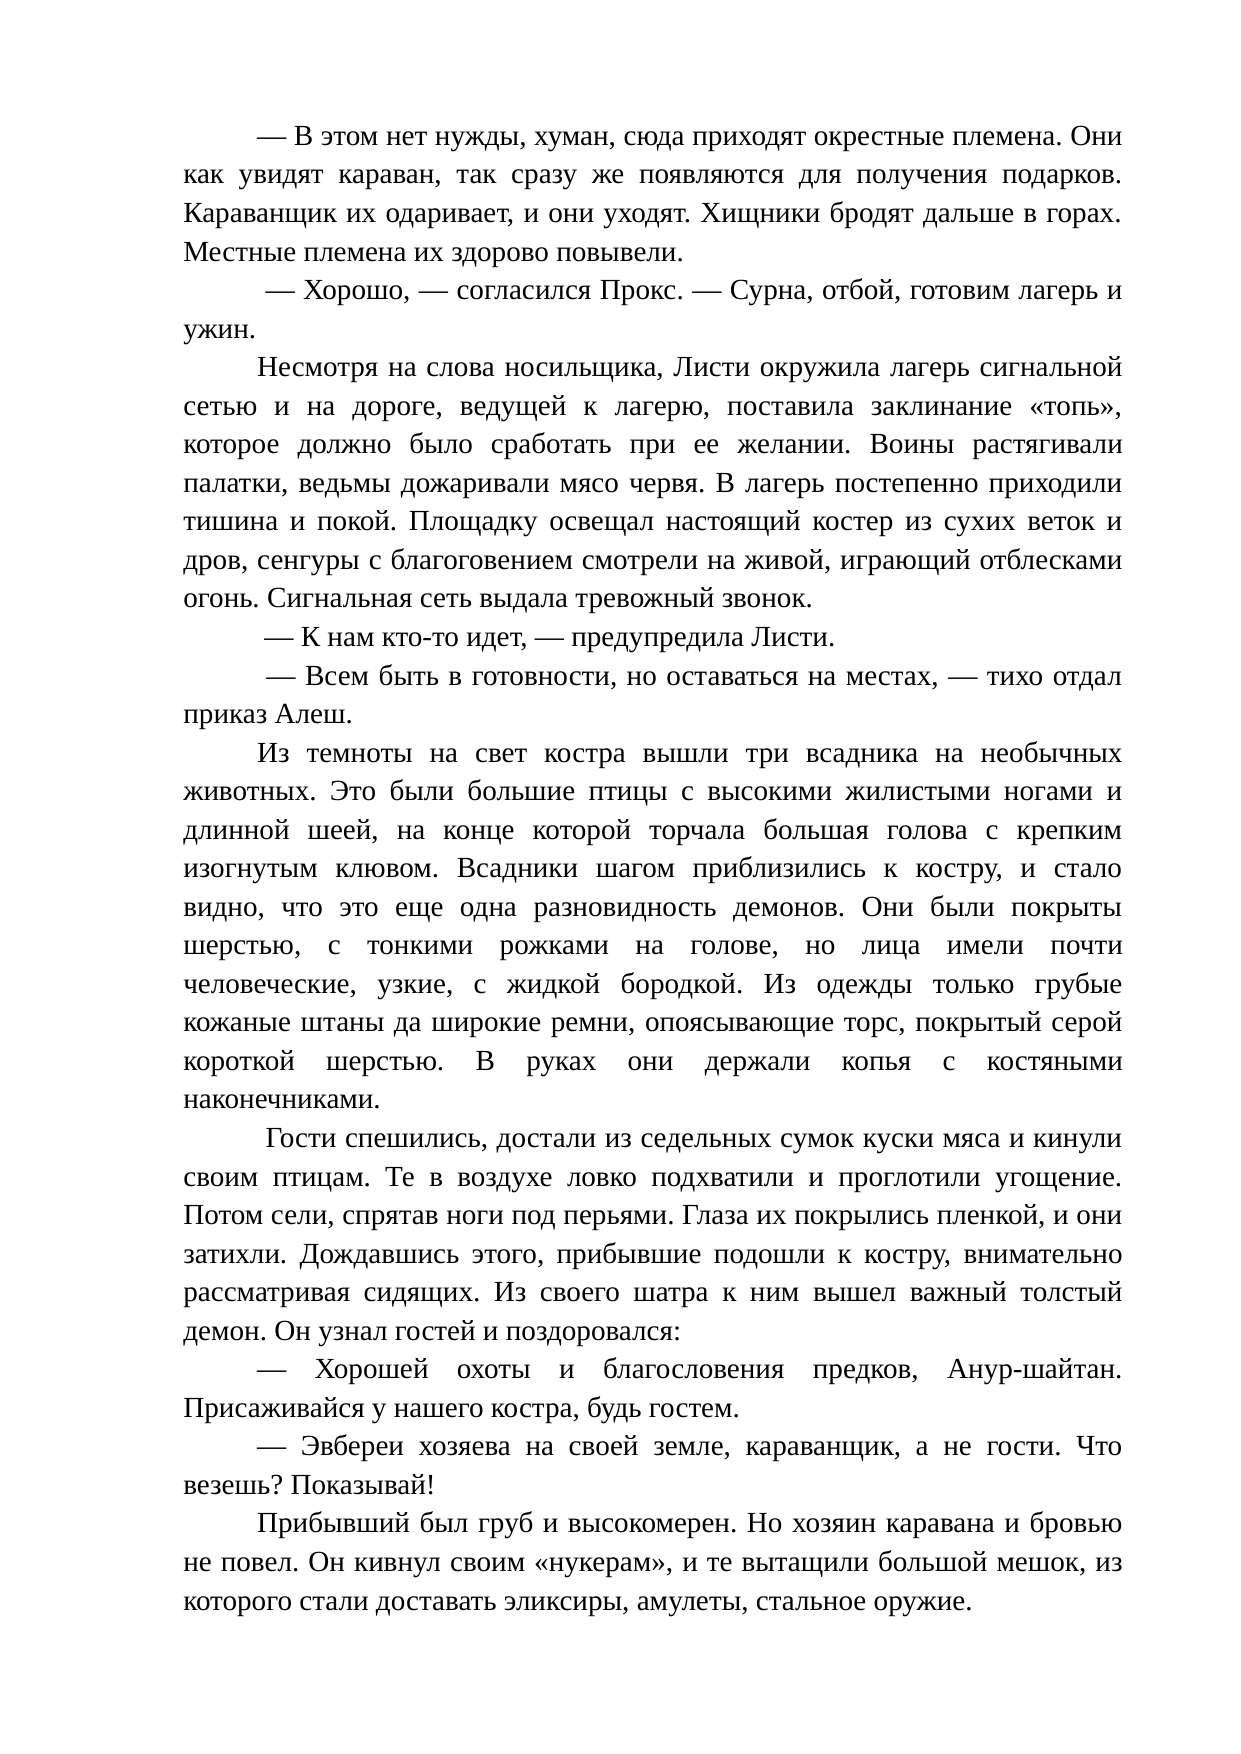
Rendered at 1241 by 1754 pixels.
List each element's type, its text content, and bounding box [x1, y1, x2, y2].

text — Всем быть в готовности, но оставаться на местах, — тихо отдал приказ Алеш. [183, 658, 1123, 730]
text — Хорошо, — согласился Прокс. — Сурна, отбой, готовим лагерь и ужин. [183, 272, 1123, 344]
text — Эвбереи хозяева на своей земле, караванщик, а не гости. Что везешь? Показывай! [183, 1428, 1123, 1501]
text Прибывший был груб и высокомерен. Но хозяин каравана и бровью не повел. Он кивнул своим «нукерам», и те вытащили большой мешок, из которого стали доставать эликсиры, амулеты, стальное оружие. [183, 1506, 1123, 1616]
text Из темноты на свет костра вышли три всадника на необычных животных. Это были большие птицы с высокими жилистыми ногами и длинной шеей, на конце которой торчала большая голова с крепким изогнутым клювом. Всадники шагом приблизились к костру, и стало видно, что это еще одна разновидность демонов. Они были покрыты шерстью, с тонкими рожками на голове, но лица имели почти человеческие, узкие, с жидкой бородкой. Из одежды только грубые кожаные штаны да широкие ремни, опоясывающие торс, покрытый серой короткой шерстью. В руках они держали копья с костяными наконечниками. [183, 735, 1123, 1115]
text Несмотря на слова носильщика, Листи окружила лагерь сигнальной сетью и на дороге, ведущей к лагерю, поставила заклинание «топь», которое должно было сработать при ее желании. Воины растягивали палатки, ведьмы дожаривали мясо червя. В лагерь постепенно приходили тишина и покой. Площадку освещал настоящий костер из сухих веток и дров, сенгуры с благоговением смотрели на живой, играющий отблесками огонь. Сигнальная сеть выдала тревожный звонок. [183, 349, 1123, 614]
text — Хорошей охоты и благословения предков, Анур-шайтан. Присаживайся у нашего костра, будь гостем. [183, 1351, 1123, 1423]
text Гости спешились, достали из седельных сумок куски мяса и кинули своим птицам. Те в воздухе ловко подхватили и проглотили угощение. Потом сели, спрятав ноги под перьями. Глаза их покрылись пленкой, и они затихли. Дождавшись этого, прибывшие подошли к костру, внимательно рассматривая сидящих. Из своего шатра к ним вышел важный толстый демон. Он узнал гостей и поздоровался: [183, 1120, 1123, 1346]
text — В этом нет нужды, хуман, сюда приходят окрестные племена. Они как увидят караван, так сразу же появляются для получения подарков. Караванщик их одаривает, и они уходят. Хищники бродят дальше в горах. Местные племена их здорово повывели. [183, 118, 1123, 267]
text — К нам кто-то идет, — предупредила Листи. [183, 619, 1123, 653]
